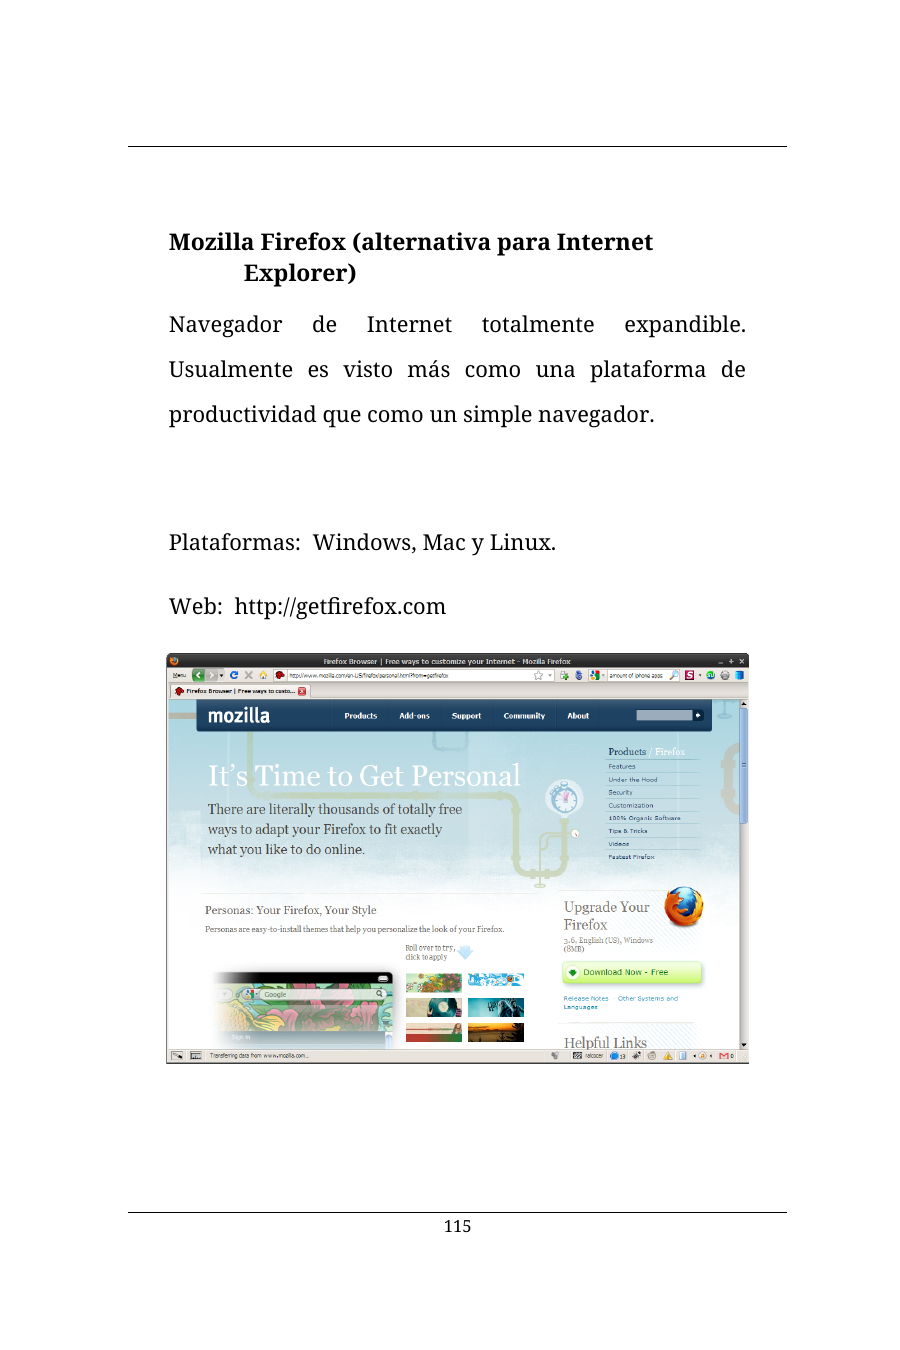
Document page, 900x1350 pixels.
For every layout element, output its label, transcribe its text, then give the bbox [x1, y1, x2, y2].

table_header Mozilla Firefox (alternativa para Internet Explorer) Navegador de Internet totalmente expandible. Usualmente es visto más como una plataforma de productividad que como un simple navegador. Plataformas: Windows, Mac y Linux. Web: http://getfirefox.com [154, 194, 762, 647]
table_cell [154, 647, 762, 1113]
picture [166, 653, 749, 1064]
